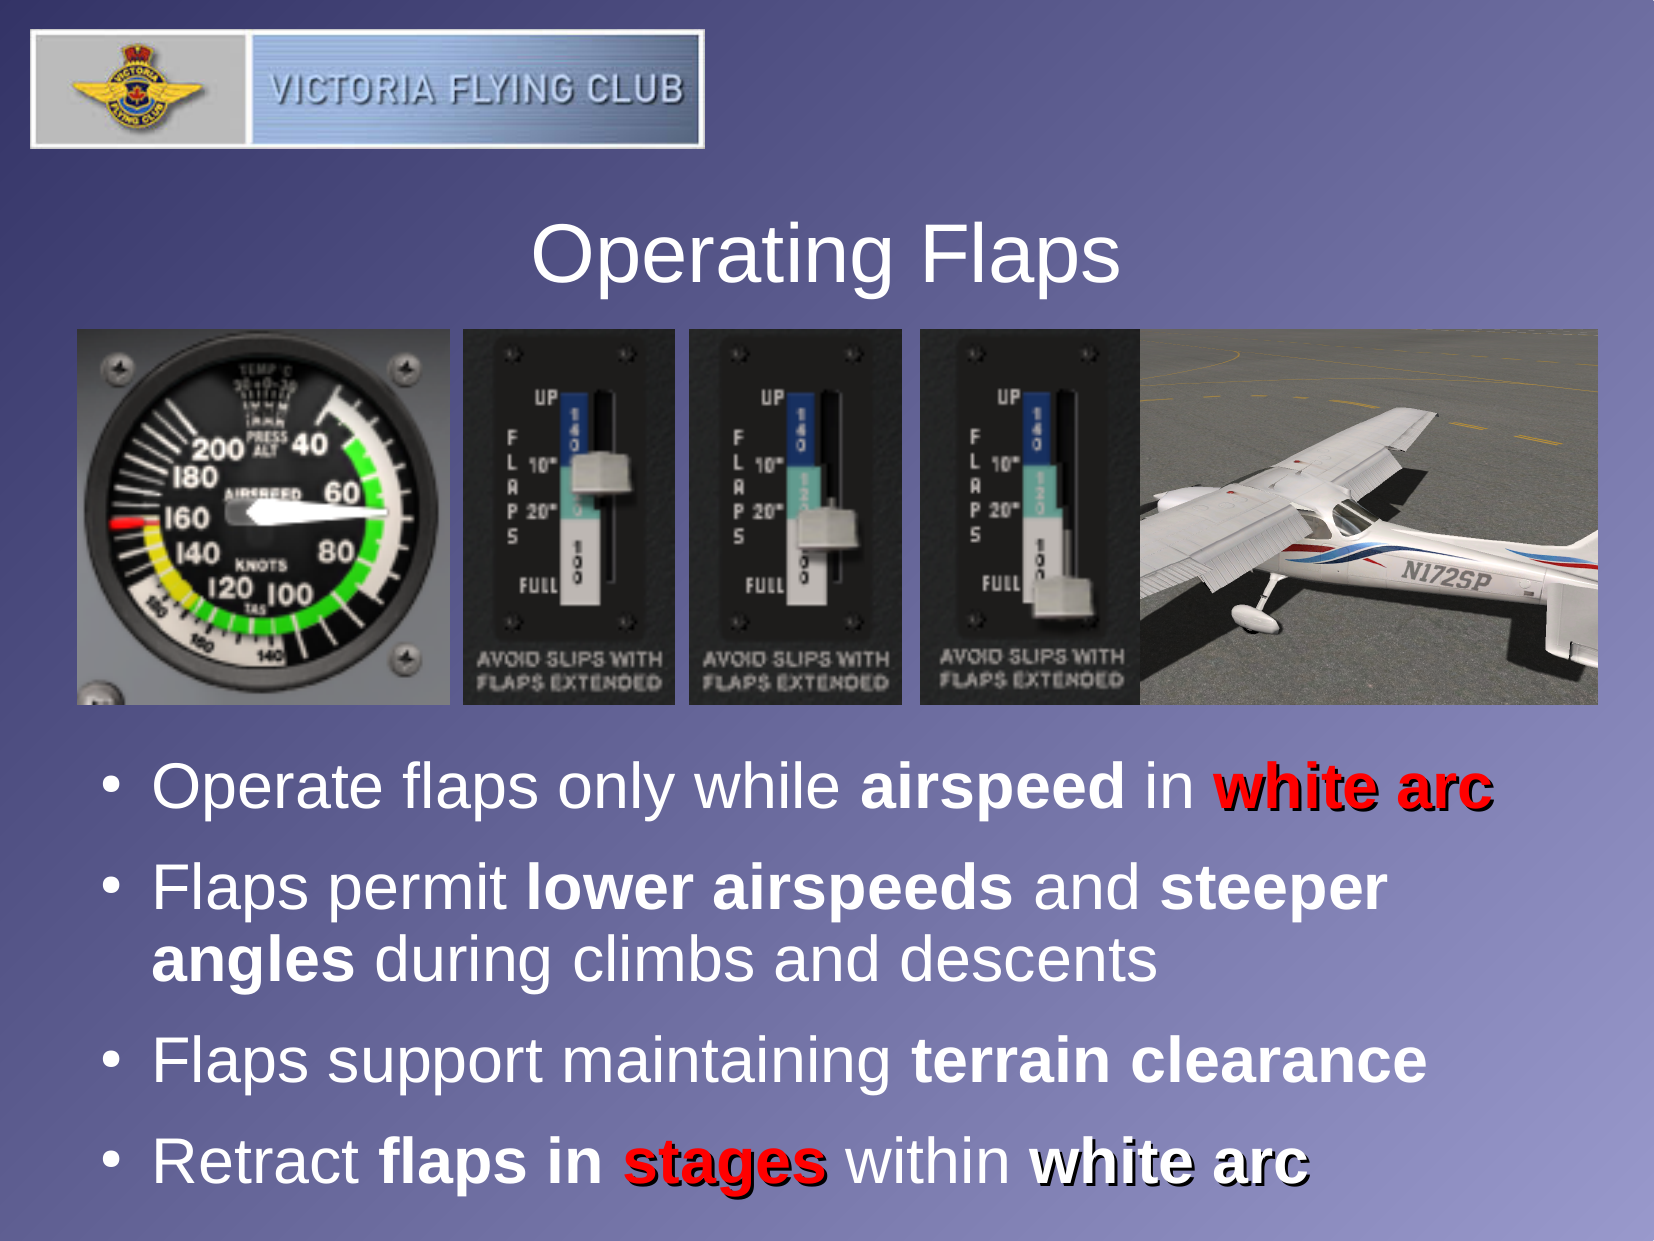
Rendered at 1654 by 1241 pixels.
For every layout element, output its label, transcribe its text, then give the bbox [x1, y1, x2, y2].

picture [30, 29, 705, 149]
picture [77, 329, 450, 705]
list Operate flaps only while airspeed in white arc Flaps permit lower airspeeds and steeper angles during climbs and descents Flaps support maintaining terrain clearance Retract flaps in stages within white arc [82, 749, 1571, 1200]
title Operating Flaps [82, 149, 1571, 357]
picture [463, 329, 675, 705]
picture [689, 329, 902, 705]
picture [920, 329, 1598, 705]
